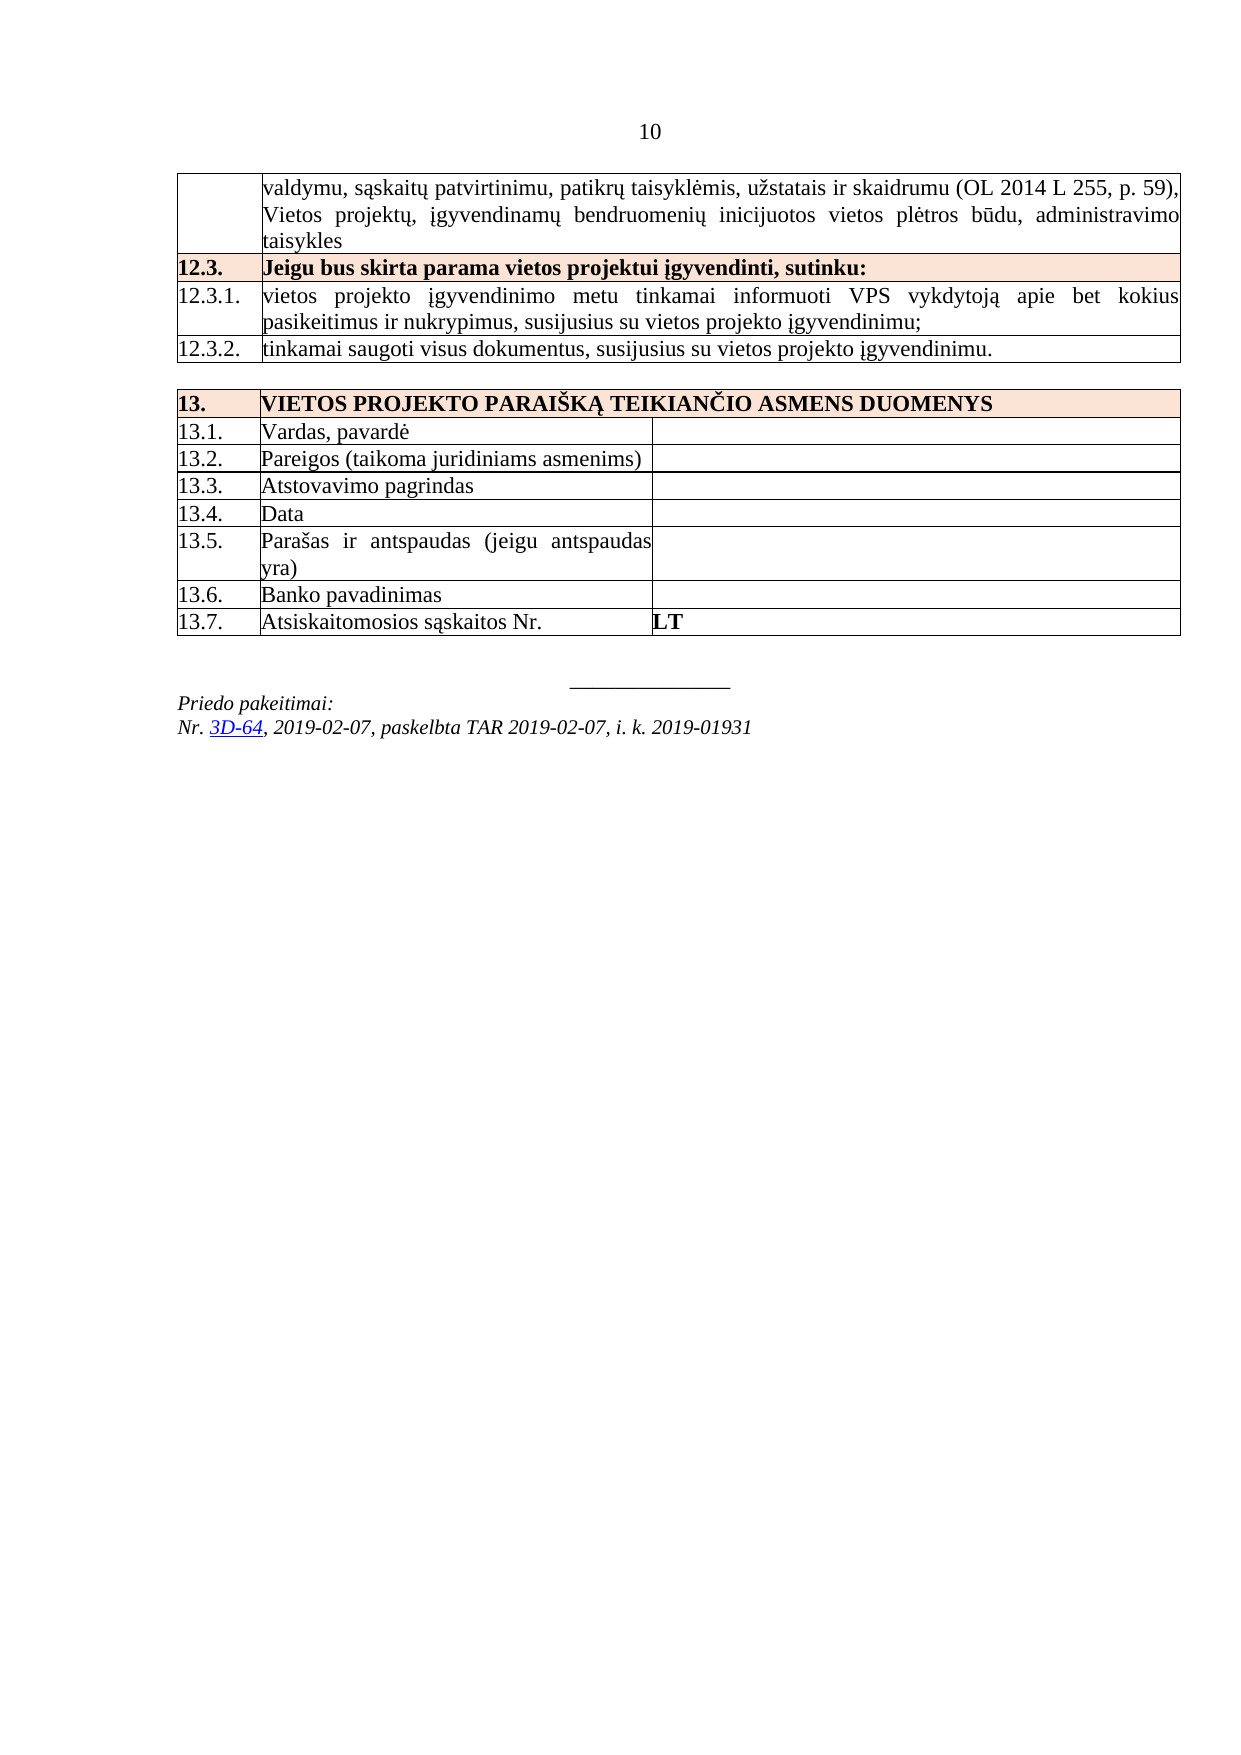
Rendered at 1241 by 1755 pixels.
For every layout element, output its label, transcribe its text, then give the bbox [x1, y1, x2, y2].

table_cell 13.5. [178, 527, 260, 580]
table_cell Data [261, 500, 652, 526]
table_header VIETOS PROJEKTO PARAIŠKĄ TEIKIANČIO ASMENS DUOMENYS [261, 390, 1180, 417]
table_cell Parašas ir antspaudas (jeigu antspaudas yra) [261, 527, 652, 580]
table_cell 13.1. [178, 418, 260, 444]
table_cell LT [653, 609, 1180, 635]
table_cell 13.6. [178, 581, 260, 607]
table_cell 13.4. [178, 500, 260, 526]
table_cell Jeigu bus skirta parama vietos projektui įgyvendinti, sutinku: [263, 254, 1180, 281]
table_cell Banko pavadinimas [261, 581, 652, 607]
table_cell Vardas, pavardė [261, 418, 652, 444]
table_cell 13.7. [178, 609, 260, 635]
table_header 13. [178, 390, 260, 417]
table_cell Pareigos (taikoma juridiniams asmenims) [261, 445, 652, 471]
table_cell [653, 445, 1180, 471]
table_cell [653, 500, 1180, 526]
table_cell 12.3.1. [178, 282, 262, 334]
table_cell [178, 174, 262, 253]
text Priedo pakeitimai: [177, 691, 1122, 715]
table_cell Atsiskaitomosios sąskaitos Nr. [261, 609, 652, 635]
text ______________ [177, 664, 1122, 691]
table_cell 12.3.2. [178, 336, 262, 362]
table_cell valdymu, sąskaitų patvirtinimu, patikrų taisyklėmis, užstatais ir skaidrumu (OL 2014 L 255, p. 59), Vietos projektų, įgyvendinamų bendruomenių inicijuotos vietos plėtros būdu, administravimo taisykles [263, 174, 1180, 253]
table_cell [653, 473, 1180, 499]
table_cell 13.2. [178, 445, 260, 471]
table_cell [653, 581, 1180, 607]
text Nr. 3D-64, 2019-02-07, paskelbta TAR 2019-02-07, i. k. 2019-01931 [177, 715, 1122, 739]
table_cell [653, 418, 1180, 444]
table_cell 13.3. [178, 473, 260, 499]
table_cell 12.3. [178, 254, 262, 281]
table_cell vietos projekto įgyvendinimo metu tinkamai informuoti VPS vykdytoją apie bet kokius pasikeitimus ir nukrypimus, susijusius su vietos projekto įgyvendinimu; [263, 282, 1180, 334]
table_cell Atstovavimo pagrindas [261, 473, 652, 499]
table_cell [653, 527, 1180, 580]
table_cell tinkamai saugoti visus dokumentus, susijusius su vietos projekto įgyvendinimu. [263, 336, 1180, 362]
